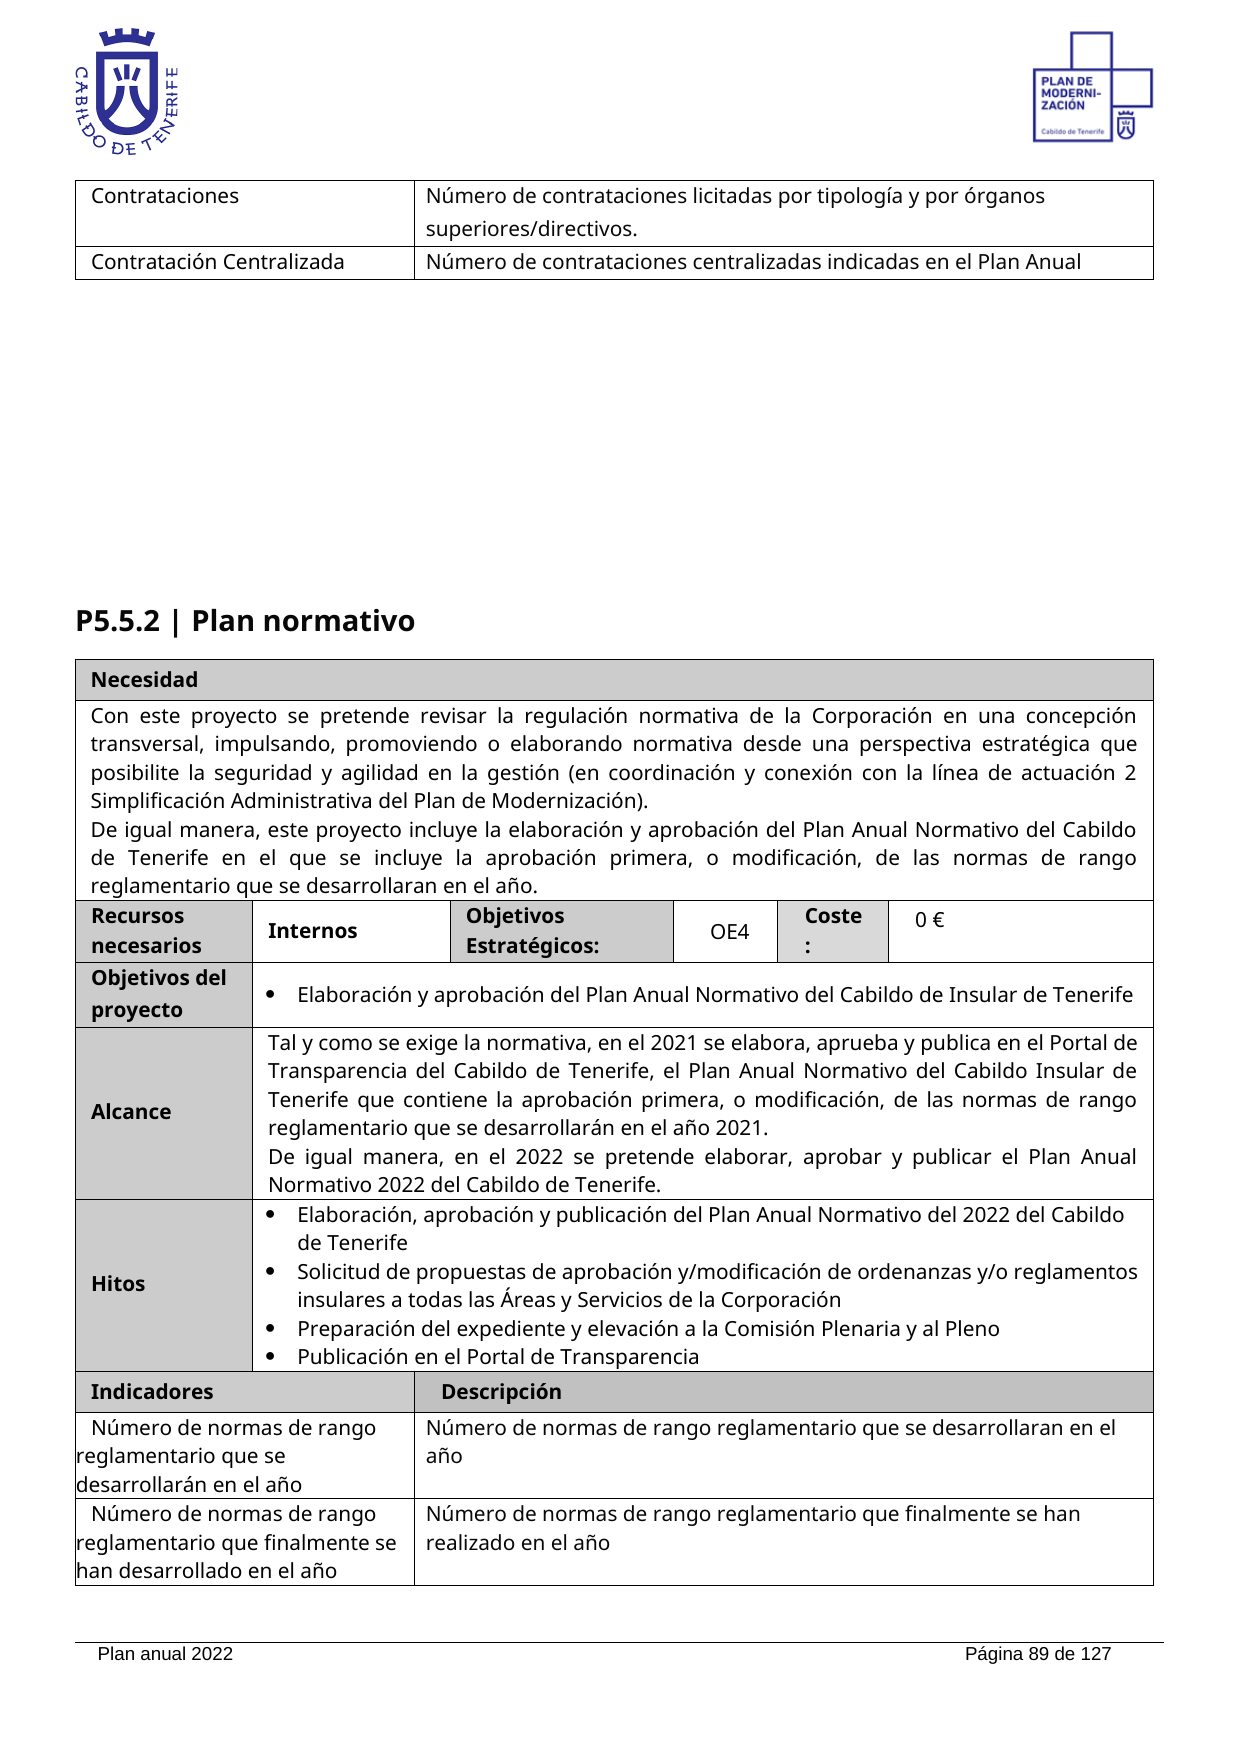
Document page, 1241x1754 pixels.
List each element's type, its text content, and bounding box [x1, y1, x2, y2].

table_cell Número de normas de rango reglamentario que finalmente se han realizado en el año [415, 1499, 1153, 1585]
table_cell Tal y como se exige la normativa, en el 2021 se elabora, aprueba y publica en el Portal de Transparencia del Cabildo de Tenerife, el Plan Anual Normativo del Cabildo Insular de Tenerife que contiene la aprobación primera, o modificación, de las normas de rango reglamentario que se desarrollarán en el año 2021. De igual manera, en el 2022 se pretende elaborar, aprobar y publicar el Plan Anual Normativo 2022 del Cabildo de Tenerife. [253, 1028, 1153, 1199]
text P5.5.2 | Plan normativo [75, 600, 1165, 640]
table_cell Contratación Centralizada [76, 247, 414, 279]
table_cell OE4 [674, 901, 777, 962]
table_cell Coste: [778, 901, 888, 962]
table_cell Objetivos Estratégicos: [451, 901, 673, 962]
table_cell Recursos necesarios [76, 901, 252, 962]
table_cell Internos [253, 901, 450, 962]
table_cell Número de normas de rango reglamentario que se desarrollarán en el año [76, 1413, 414, 1498]
table_cell Alcance [76, 1028, 252, 1199]
table_cell Número de contrataciones centralizadas indicadas en el Plan Anual [415, 247, 1153, 279]
table_cell Elaboración y aprobación del Plan Anual Normativo del Cabildo de Insular de Tenerife [253, 963, 1153, 1027]
table_header Necesidad [76, 660, 1153, 700]
table_cell Número de normas de rango reglamentario que finalmente se han desarrollado en el año [76, 1499, 414, 1585]
table_cell Con este proyecto se pretende revisar la regulación normativa de la Corporación en una concepción transversal, impulsando, promoviendo o elaborando normativa desde una perspectiva estratégica que posibilite la seguridad y agilidad en la gestión (en coordinación y conexión con la línea de actuación 2 Simplificación Administrativa del Plan de Modernización). De igual manera, este proyecto incluye la elaboración y aprobación del Plan Anual Normativo del Cabildo de Tenerife en el que se incluye la aprobación primera, o modificación, de las normas de rango reglamentario que se desarrollaran en el año. [76, 701, 1153, 900]
table_cell Contrataciones [76, 181, 414, 246]
table_cell Hitos [76, 1200, 252, 1371]
table_cell Número de normas de rango reglamentario que se desarrollaran en el año [415, 1413, 1153, 1498]
table_cell Objetivos del proyecto [76, 963, 252, 1027]
table_cell 0 € [889, 901, 1153, 962]
table_cell Elaboración, aprobación y publicación del Plan Anual Normativo del 2022 del Cabildo de Tenerife Solicitud de propuestas de aprobación y/modificación de ordenanzas y/o reglamentos insulares a todas las Áreas y Servicios de la Corporación Preparación del expediente y elevación a la Comisión Plenaria y al Pleno Publicación en el Portal de Transparencia [253, 1200, 1153, 1371]
table_cell Descripción [415, 1372, 1153, 1412]
table_cell Indicadores [76, 1372, 414, 1412]
table_cell Número de contrataciones licitadas por tipología y por órganos superiores/directivos. [415, 181, 1153, 246]
